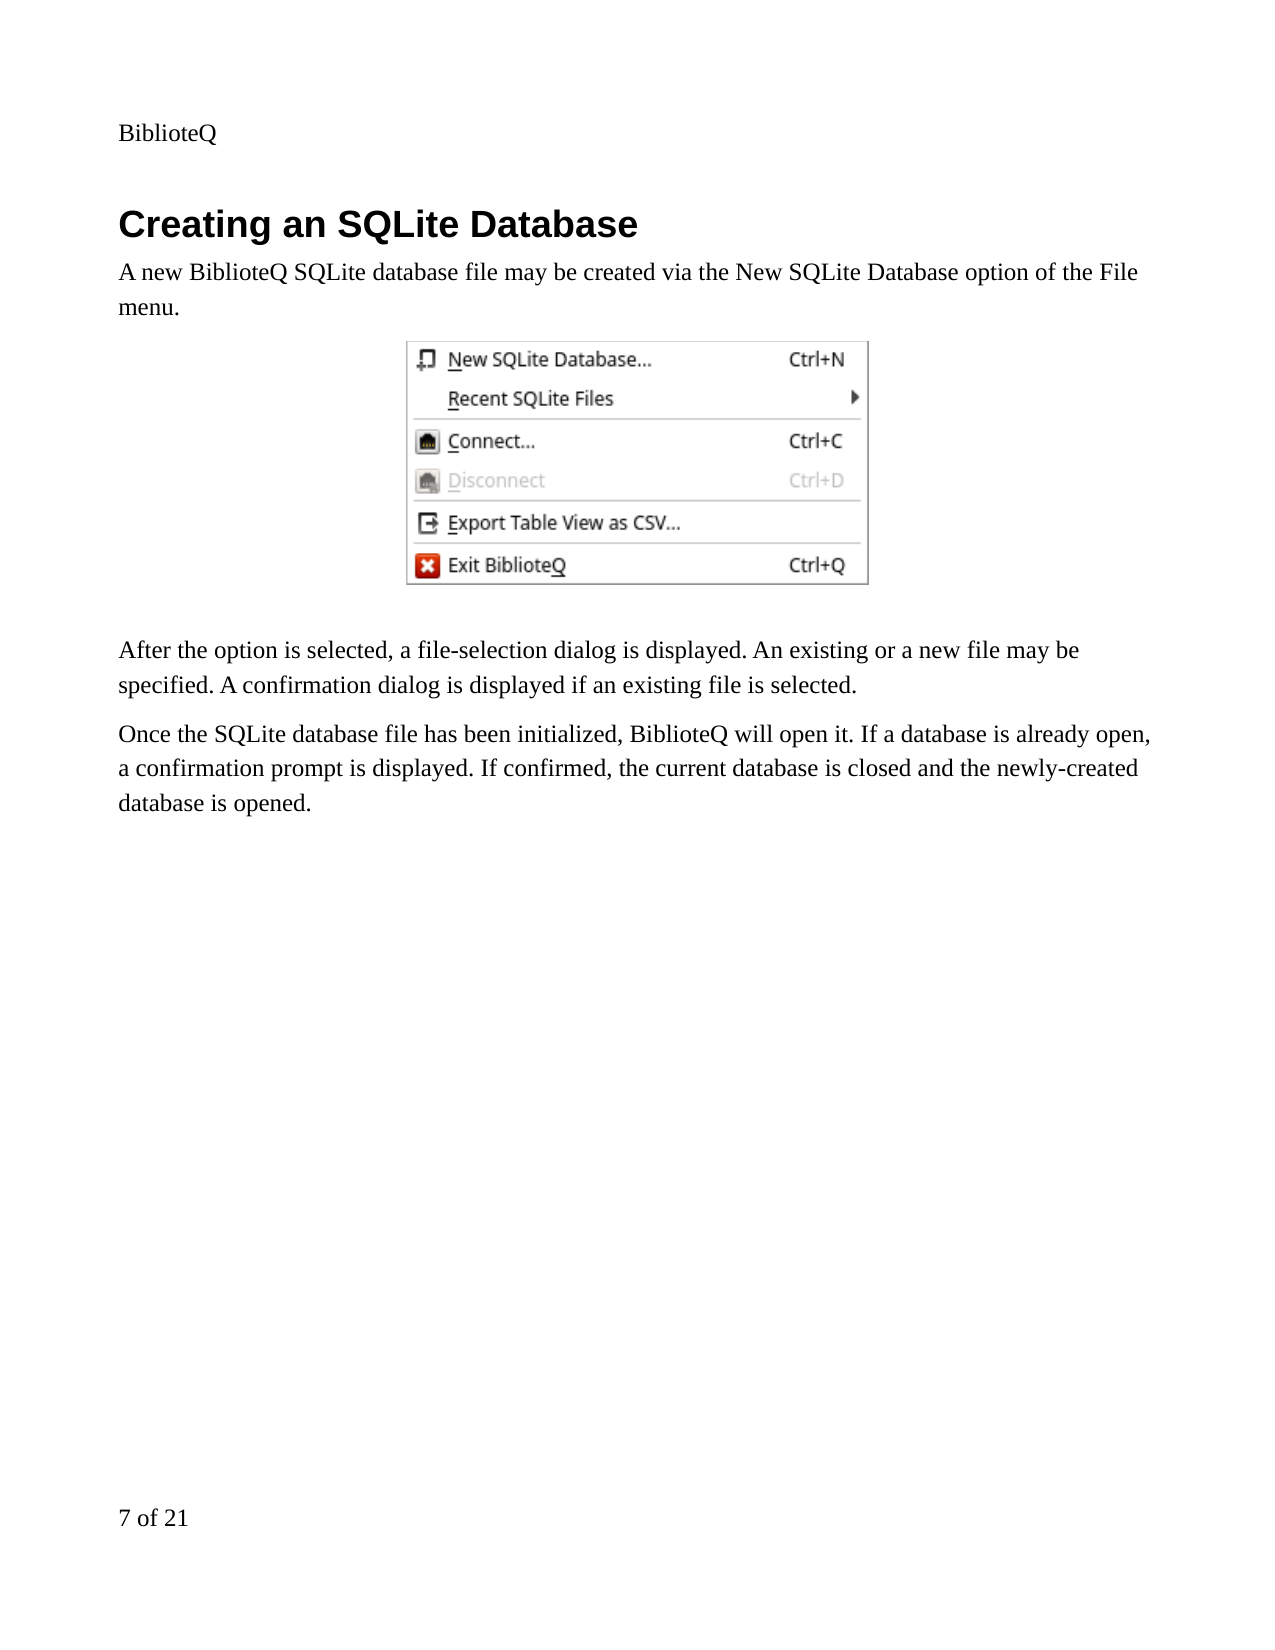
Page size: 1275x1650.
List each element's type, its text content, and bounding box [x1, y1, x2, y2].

subtitle Creating an SQLite Database [118, 201, 1157, 245]
picture [406, 341, 869, 585]
text After the option is selected, a file-selection dialog is displayed. An existing or a new file may be specified. A confirmation dialog is displayed if an existing file is selected. [118, 635, 1157, 699]
text A new BiblioteQ SQLite database file may be created via the New SQLite Database option of the File menu. [118, 257, 1157, 321]
text Once the SQLite database file has been initialized, BiblioteQ will open it. If a database is already open, a confirmation prompt is displayed. If confirmed, the current database is closed and the newly-created database is opened. [118, 719, 1157, 817]
